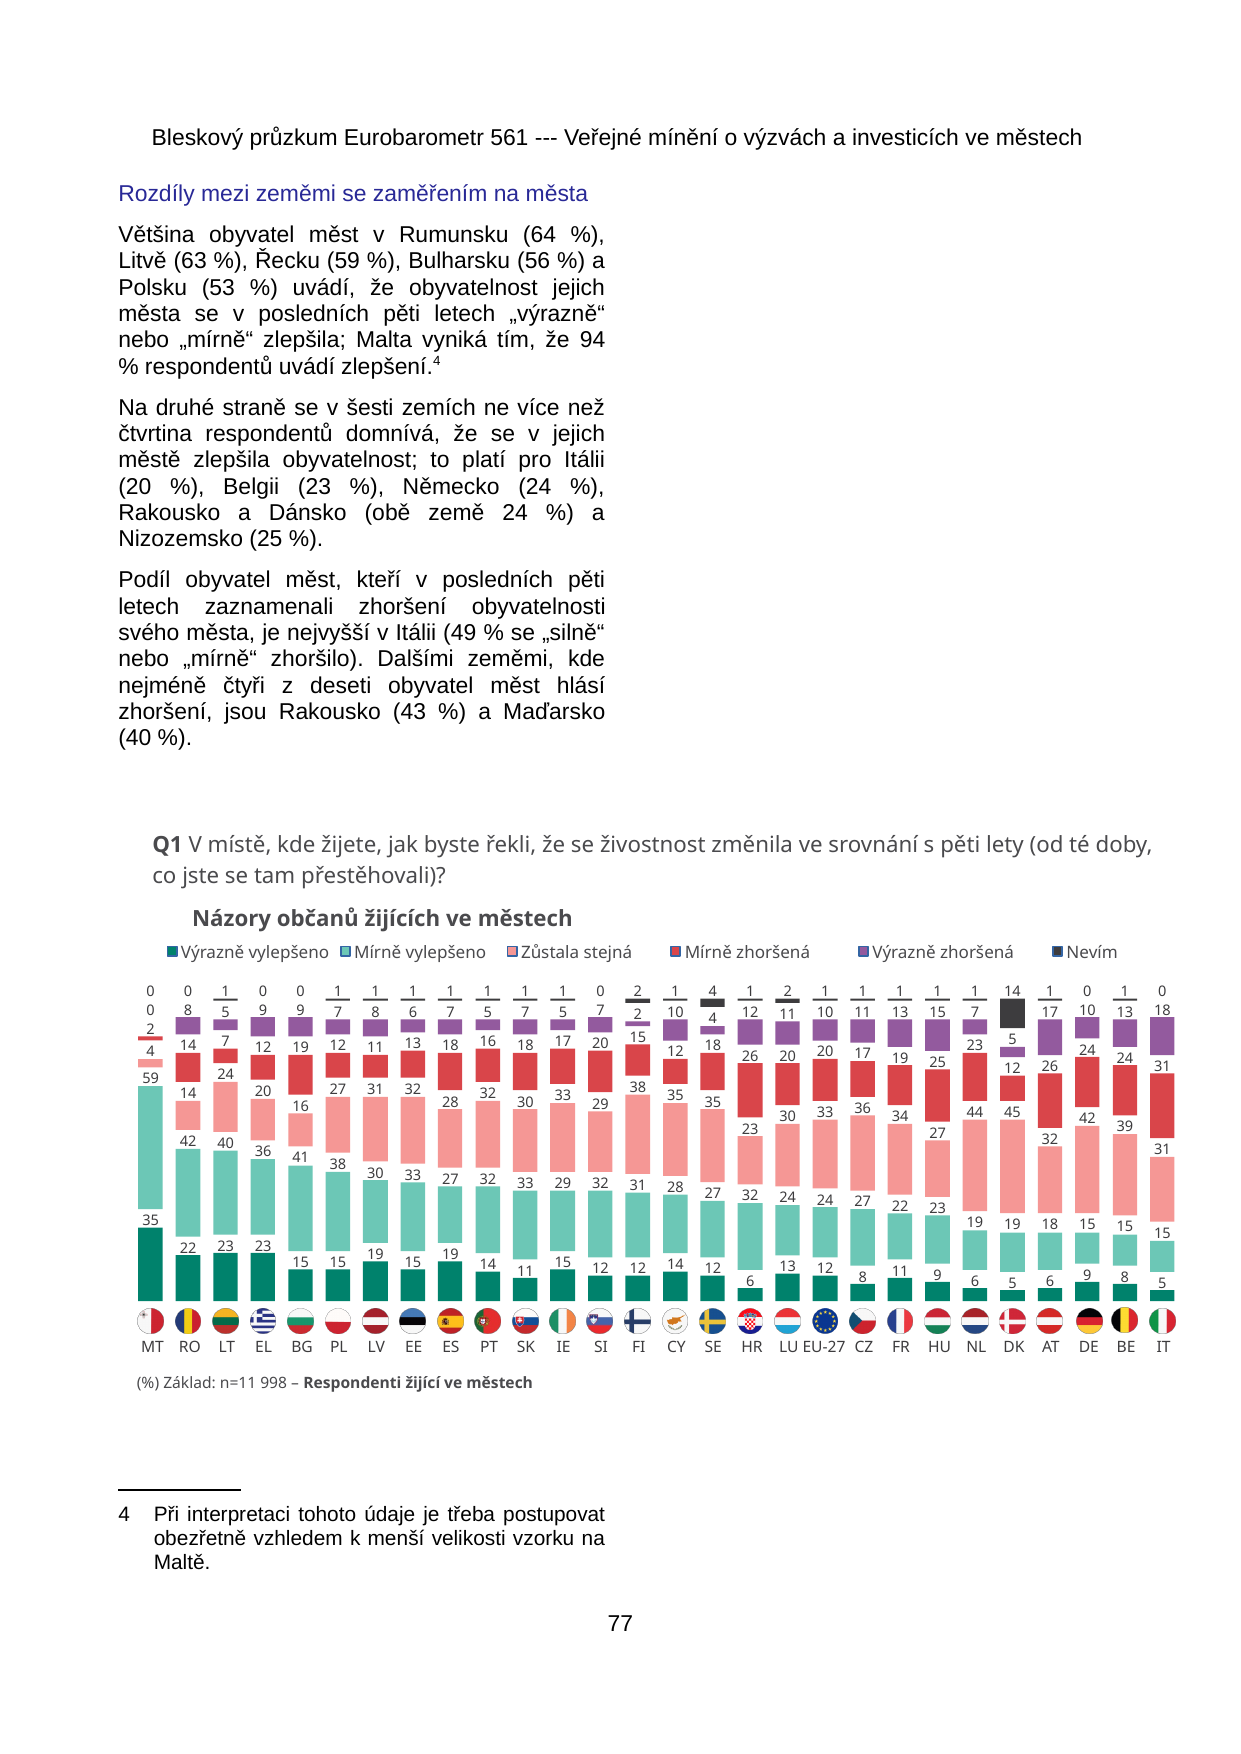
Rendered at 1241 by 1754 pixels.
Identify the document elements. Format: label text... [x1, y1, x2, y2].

text Většina obyvatel měst v Rumunsku (64 %), Litvě (63 %), Řecku (59 %), Bulharsku (56 %) a Polsku (53 %) uvádí, že obyvatelnost jejich města se v posledních pěti letech „výrazně“ nebo „mírně“ zlepšila; Malta vyniká tím, že 94 % respondentů uvádí zlepšení. [118, 221, 605, 379]
picture [662, 1308, 688, 1334]
picture [325, 1308, 351, 1334]
picture [887, 1308, 913, 1334]
picture [812, 1308, 838, 1334]
picture [1111, 1307, 1138, 1333]
picture [362, 1308, 389, 1334]
picture [999, 1308, 1026, 1334]
picture [737, 1308, 763, 1334]
picture [549, 1308, 576, 1334]
picture [1149, 1308, 1176, 1334]
text Na druhé straně se v šesti zemích ne více než čtvrtina respondentů domnívá, že se v jejich městě zlepšila obyvatelnost; to platí pro Itálii (20 %), Belgii (23 %), Německo (24 %), Rakousko a Dánsko (obě země 24 %) a Nizozemsko (25 %). [118, 393, 605, 552]
picture [474, 1308, 501, 1334]
picture [437, 1308, 464, 1334]
picture [399, 1308, 426, 1334]
text Podíl obyvatel měst, kteří v posledních pěti letech zaznamenali zhoršení obyvatelnosti svého města, je nejvyšší v Itálii (49 % se „silně“ nebo „mírně“ zhoršilo). Dalšími zeměmi, kde nejméně čtyři z deseti obyvatel měst hlásí zhoršení, jsou Rakousko (43 %) a Maďarsko (40 %). [118, 566, 605, 751]
picture [212, 1308, 239, 1334]
picture [624, 1308, 651, 1334]
picture [137, 1308, 164, 1334]
picture [774, 1308, 801, 1334]
picture [849, 1308, 876, 1334]
picture [699, 1308, 726, 1334]
picture [512, 1308, 539, 1334]
picture [175, 1308, 201, 1334]
text Při interpretaci tohoto údaje je třeba postupovat obezřetně vzhledem k menší velikosti vzorku na Maltě. [118, 1502, 605, 1574]
picture [1036, 1308, 1063, 1334]
picture [961, 1308, 989, 1334]
picture [586, 1308, 613, 1334]
text Rozdíly mezi zeměmi se zaměřením na města [118, 180, 605, 206]
picture [287, 1308, 314, 1334]
picture [924, 1308, 951, 1334]
picture [250, 1308, 276, 1334]
picture [1076, 1308, 1103, 1334]
